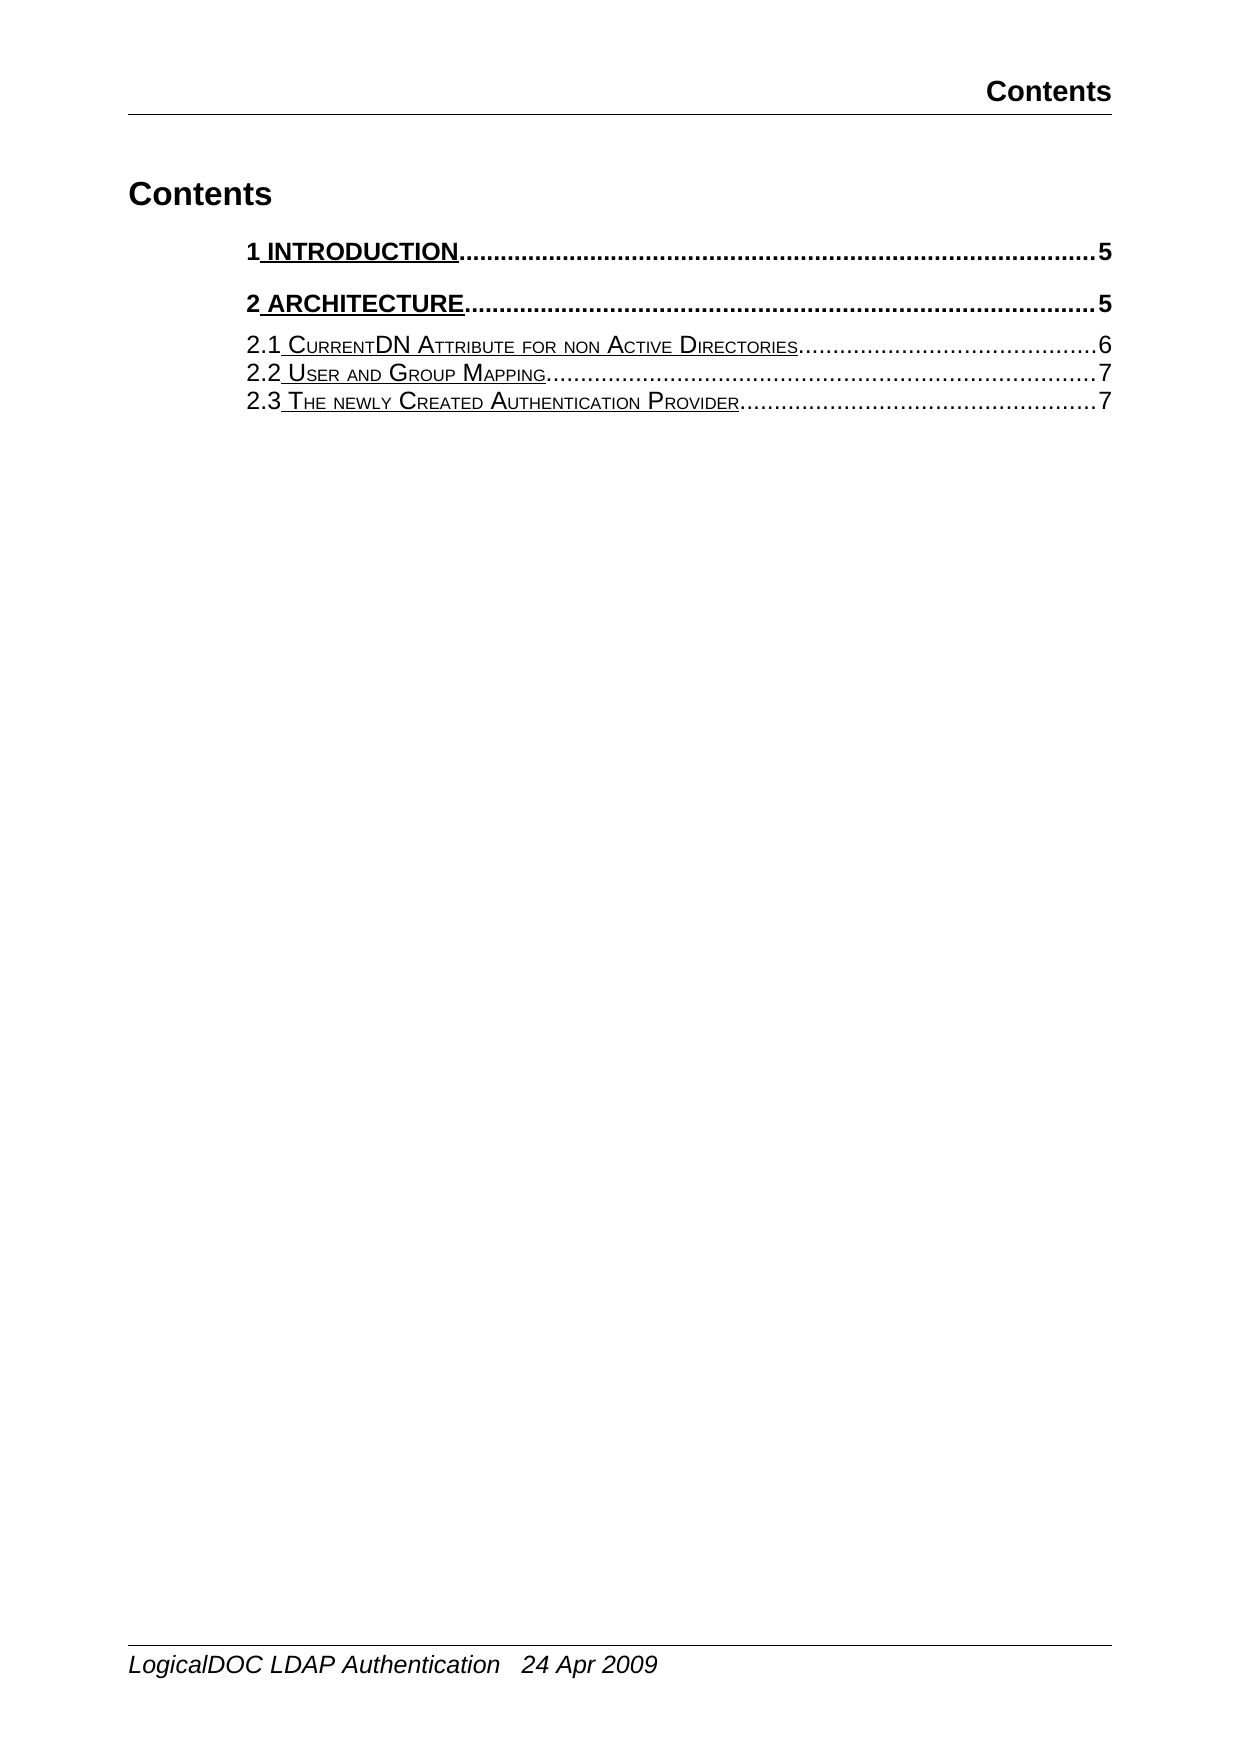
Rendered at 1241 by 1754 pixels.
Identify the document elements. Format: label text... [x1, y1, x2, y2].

text 2.2 User and Group Mapping 7 [246, 358, 1112, 386]
subtitle Contents [128, 175, 1112, 212]
text 2.3 The newly Created Authentication Provider 7 [246, 386, 1112, 414]
text 2.1 CurrentDN Attribute for non Active Directories 6 [246, 331, 1112, 358]
text 1 Introduction 5 [246, 237, 1112, 265]
text 2 Architecture 5 [246, 290, 1112, 318]
